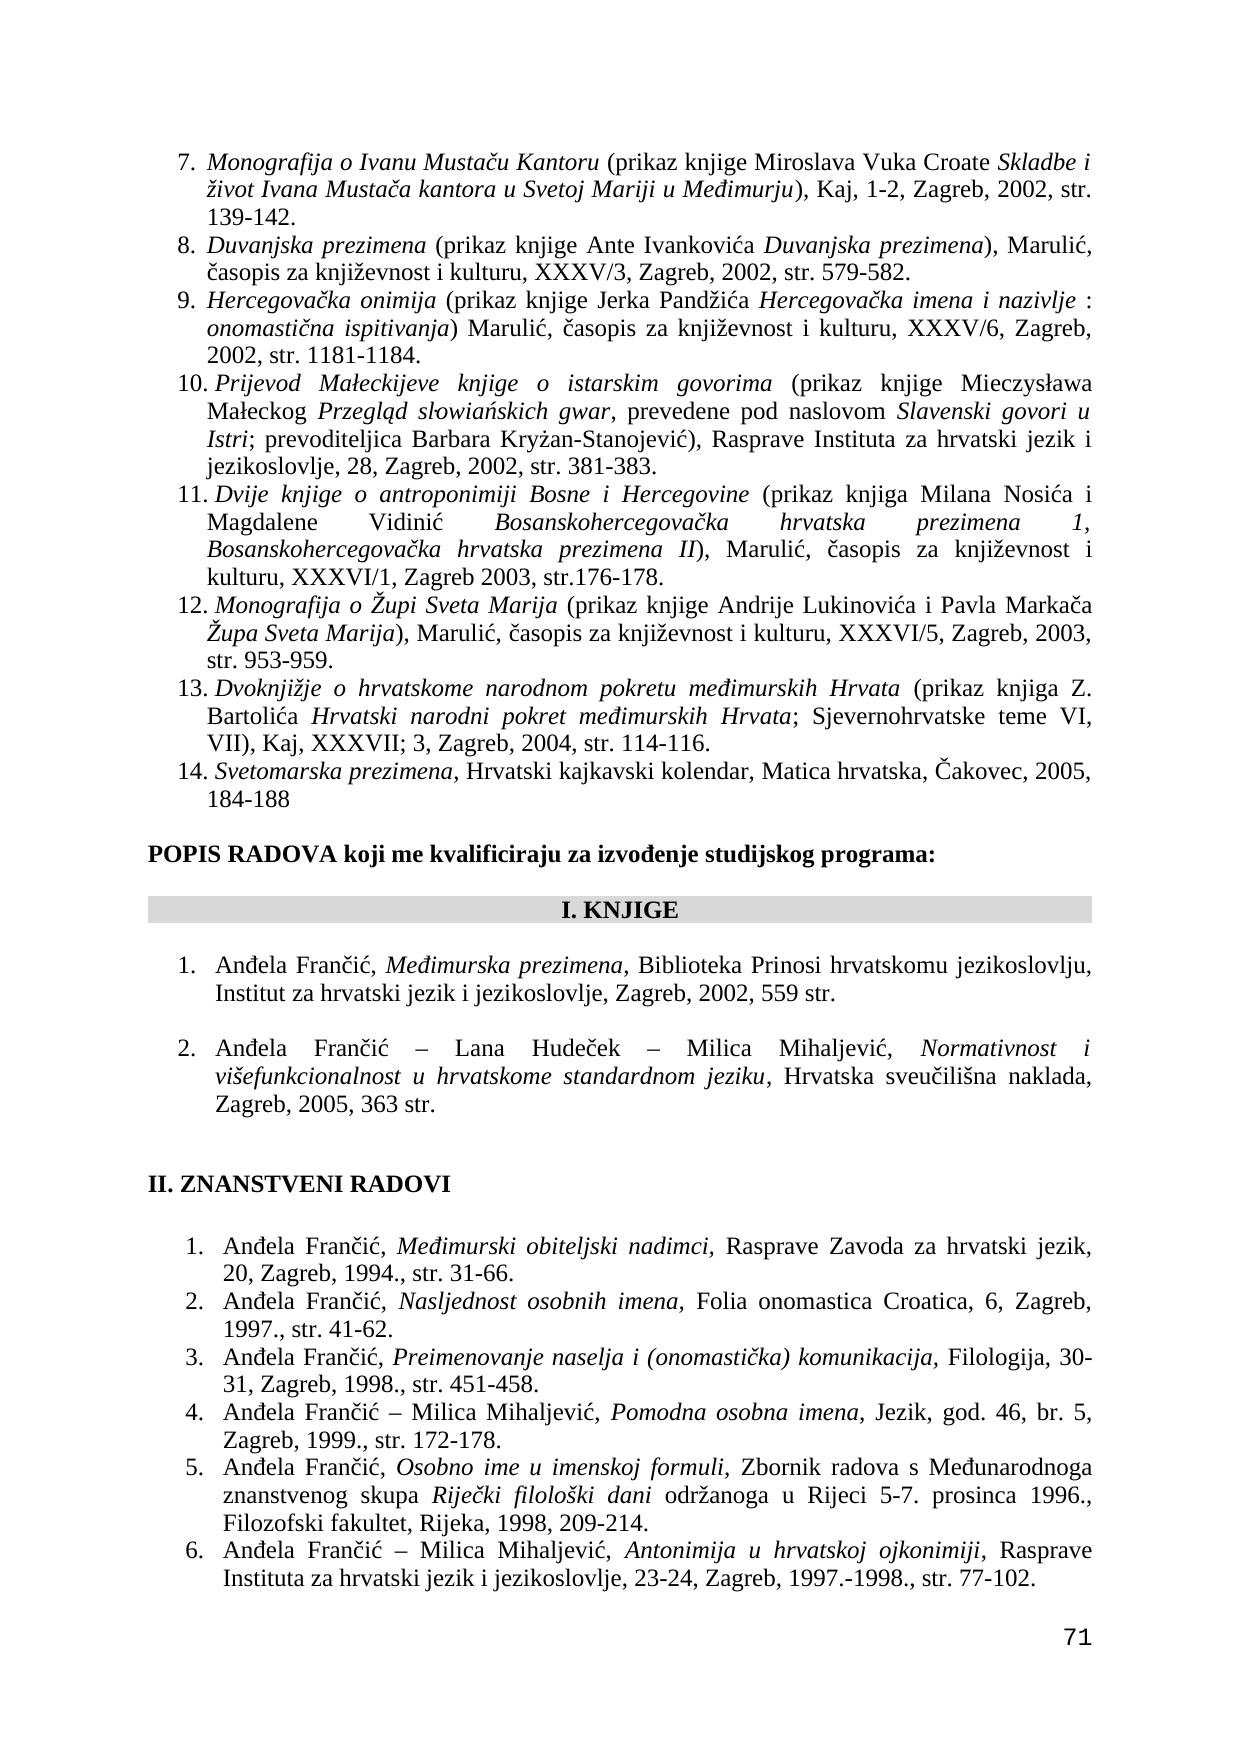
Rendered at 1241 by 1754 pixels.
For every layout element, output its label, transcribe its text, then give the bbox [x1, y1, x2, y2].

list Duvanjska prezimena (prikaz knjige Ante Ivankovića Duvanjska prezimena), Marulić, časopis za književnost i kulturu, XXXV/3, Zagreb, 2002, str. 579-582. [177, 231, 1092, 286]
list Hercegovačka onimija (prikaz knjige Jerka Pandžića Hercegovačka imena i nazivlje : onomastična ispitivanja) Marulić, časopis za književnost i kulturu, XXXV/6, Zagreb, 2002, str. 1181-1184. [177, 286, 1092, 369]
list Dvije knjige o antroponimiji Bosne i Hercegovine (prikaz knjiga Milana Nosića i Magdalene Vidinić Bosanskohercegovačka hrvatska prezimena 1, Bosanskohercegovačka hrvatska prezimena II), Marulić, časopis za književnost i kulturu, XXXVI/1, Zagreb 2003, str.176-178. [177, 480, 1092, 591]
list Prijevod Małeckijeve knjige o istarskim govorima (prikaz knjige Mieczysława Małeckog Przegląd sŀowiańskich gwar, prevedene pod naslovom Slavenski govori u Istri; prevoditeljica Barbara Kryżan-Stanojević), Rasprave Instituta za hrvatski jezik i jezikoslovlje, 28, Zagreb, 2002, str. 381-383. [177, 369, 1092, 480]
list Anđela Frančić, Preimenovanje naselja i (onomastička) komunikacija, Filologija, 30-31, Zagreb, 1998., str. 451-458. [185, 1343, 1092, 1398]
list Anđela Frančić, Osobno ime u imenskoj formuli, Zbornik radova s Međunarodnoga znanstvenog skupa Riječki filološki dani održanoga u Rijeci 5-7. prosinca 1996., Filozofski fakultet, Rijeka, 1998, 209-214. [185, 1453, 1092, 1537]
list Svetomarska prezimena, Hrvatski kajkavski kolendar, Matica hrvatska, Čakovec, 2005, 184-188 [177, 757, 1092, 813]
subtitle II. ZNANSTVENI RADOVI [148, 1170, 1092, 1198]
list Anđela Frančić – Lana Hudeček – Milica Mihaljević, Normativnost i višefunkcionalnost u hrvatskome standardnom jeziku, Hrvatska sveučilišna naklada, Zagreb, 2005, 363 str. [177, 1034, 1092, 1117]
list Monografija o Župi Sveta Marija (prikaz knjige Andrije Lukinovića i Pavla Markača Župa Sveta Marija), Marulić, časopis za književnost i kulturu, XXXVI/5, Zagreb, 2003, str. 953-959. [177, 591, 1092, 674]
subtitle I. KNJIGE [148, 896, 1092, 923]
text POPIS RADOVA koji me kvalificiraju za izvođenje studijskog programa: [148, 840, 1092, 868]
list Anđela Frančić, Međimurska prezimena, Biblioteka Prinosi hrvatskomu jezikoslovlju, Institut za hrvatski jezik i jezikoslovlje, Zagreb, 2002, 559 str. [177, 951, 1092, 1007]
list Dvoknjižje o hrvatskome narodnom pokretu međimurskih Hrvata (prikaz knjiga Z. Bartolića Hrvatski narodni pokret međimurskih Hrvata; Sjevernohrvatske teme VI, VII), Kaj, XXXVII; 3, Zagreb, 2004, str. 114-116. [177, 674, 1092, 757]
list Monografija o Ivanu Mustaču Kantoru (prikaz knjige Miroslava Vuka Croate Skladbe i život Ivana Mustača kantora u Svetoj Mariji u Međimurju), Kaj, 1-2, Zagreb, 2002, str. 139-142. [177, 148, 1092, 231]
list Anđela Frančić, Međimurski obiteljski nadimci, Rasprave Zavoda za hrvatski jezik, 20, Zagreb, 1994., str. 31-66. [185, 1232, 1092, 1287]
list Anđela Frančić – Milica Mihaljević, Pomodna osobna imena, Jezik, god. 46, br. 5, Zagreb, 1999., str. 172-178. [185, 1398, 1092, 1453]
list Anđela Frančić – Milica Mihaljević, Antonimija u hrvatskoj ojkonimiji, Rasprave Instituta za hrvatski jezik i jezikoslovlje, 23-24, Zagreb, 1997.-1998., str. 77-102. [185, 1537, 1092, 1592]
list Anđela Frančić, Nasljednost osobnih imena, Folia onomastica Croatica, 6, Zagreb, 1997., str. 41-62. [185, 1287, 1092, 1343]
